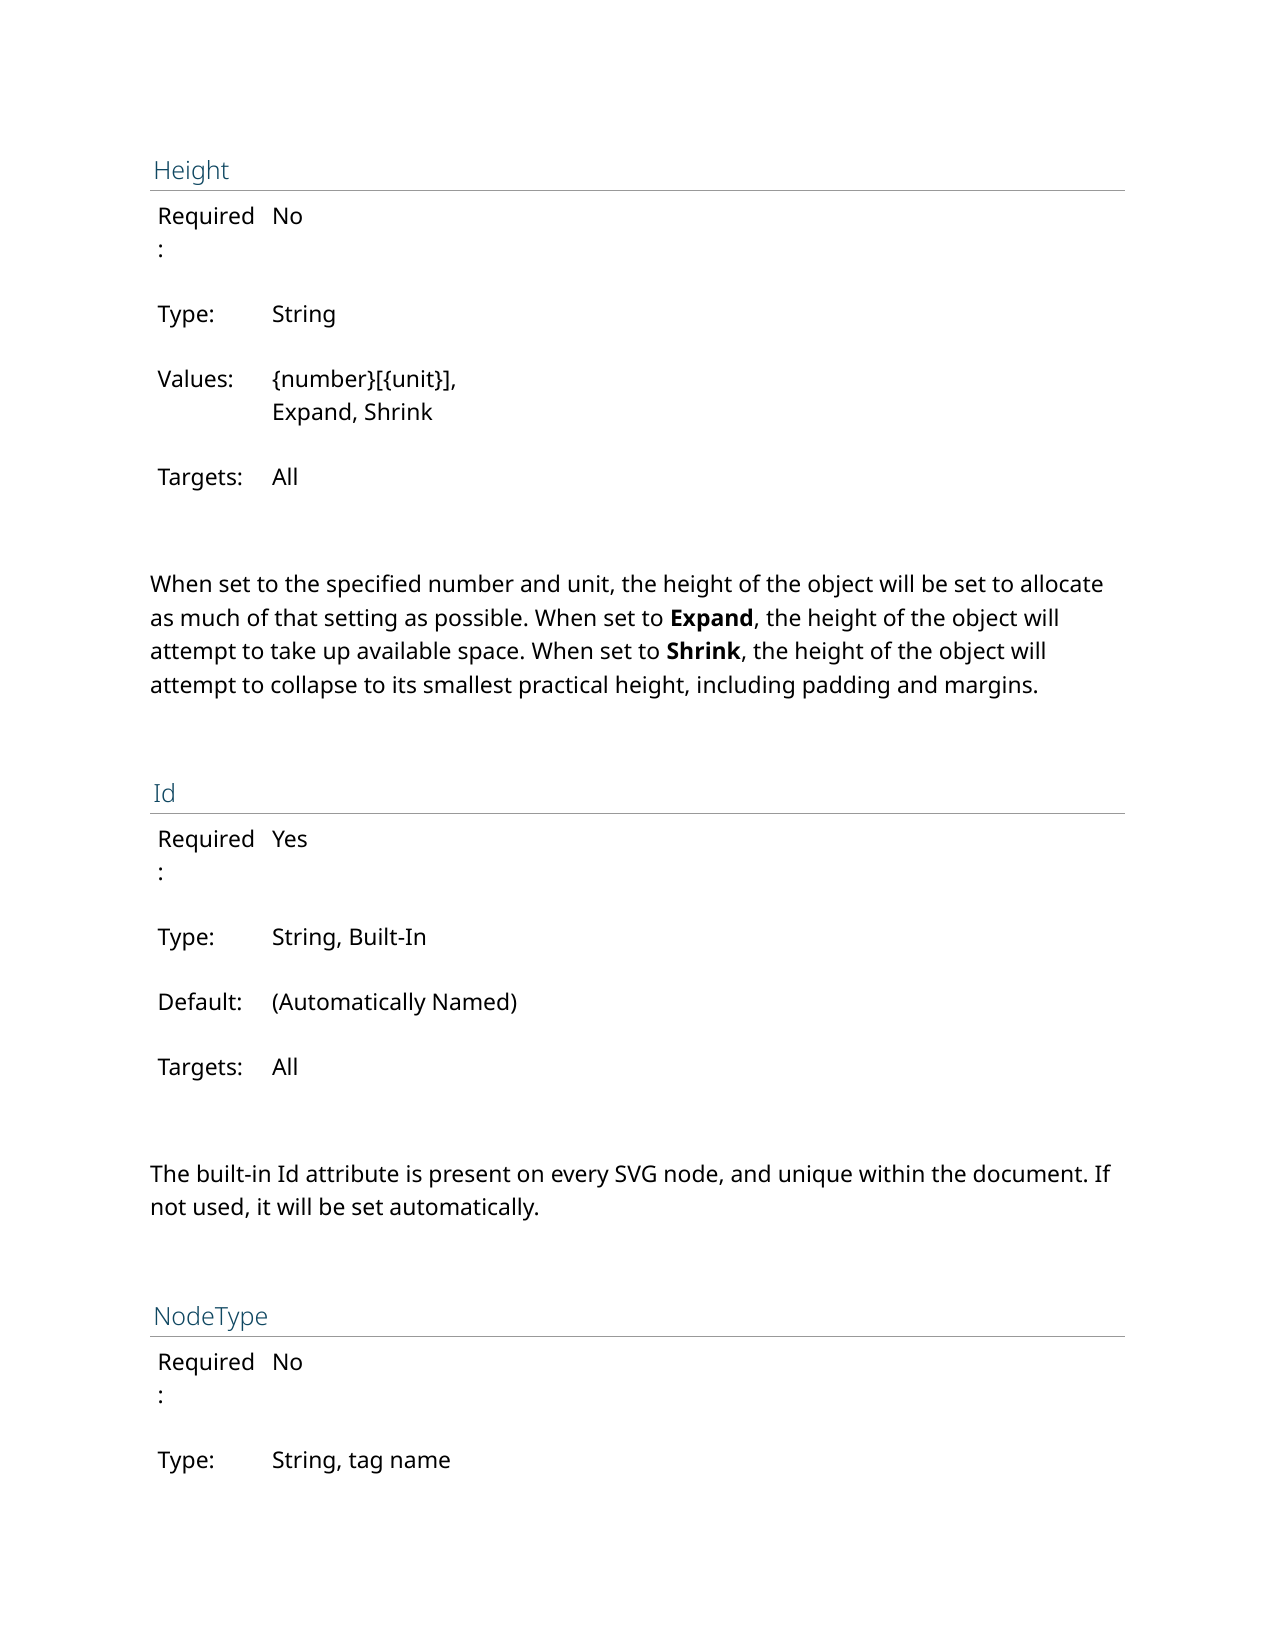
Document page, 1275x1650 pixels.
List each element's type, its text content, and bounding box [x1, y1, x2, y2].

text The built-in Id attribute is present on every SVG node, and unique within the document. If not used, it will be set automatically. [150, 1158, 1125, 1222]
table_header No [264, 1338, 532, 1436]
table_cell Targets: [150, 454, 264, 518]
subtitle Height [150, 150, 1125, 190]
table_cell String, tag name [264, 1436, 532, 1482]
table_cell All [264, 1043, 532, 1108]
table_header Yes [264, 815, 532, 913]
table_header Required: [150, 193, 264, 291]
table_cell (Automatically Named) [264, 978, 532, 1043]
subtitle Id [150, 773, 1125, 813]
table_cell {number}[{unit}], Expand, Shrink [264, 355, 532, 453]
table_cell Type: [150, 291, 264, 355]
table_cell Type: [150, 914, 264, 978]
table_header Required: [150, 1338, 264, 1436]
table_header No [264, 193, 532, 291]
table_header Required: [150, 815, 264, 913]
subtitle NodeType [150, 1296, 1125, 1336]
table_cell Default: [150, 978, 264, 1043]
table_cell String, Built-In [264, 914, 532, 978]
table_cell All [264, 454, 532, 518]
table_cell Type: [150, 1436, 264, 1482]
table_cell Targets: [150, 1043, 264, 1108]
table_cell String [264, 291, 532, 355]
text When set to the specified number and unit, the height of the object will be set to allocate as much of that setting as possible. When set to Expand, the height of the object will attempt to take up available space. When set to Shrink, the height of the object will attempt to collapse to its smallest practical height, including padding and margins. [150, 568, 1125, 700]
table_cell Values: [150, 355, 264, 453]
